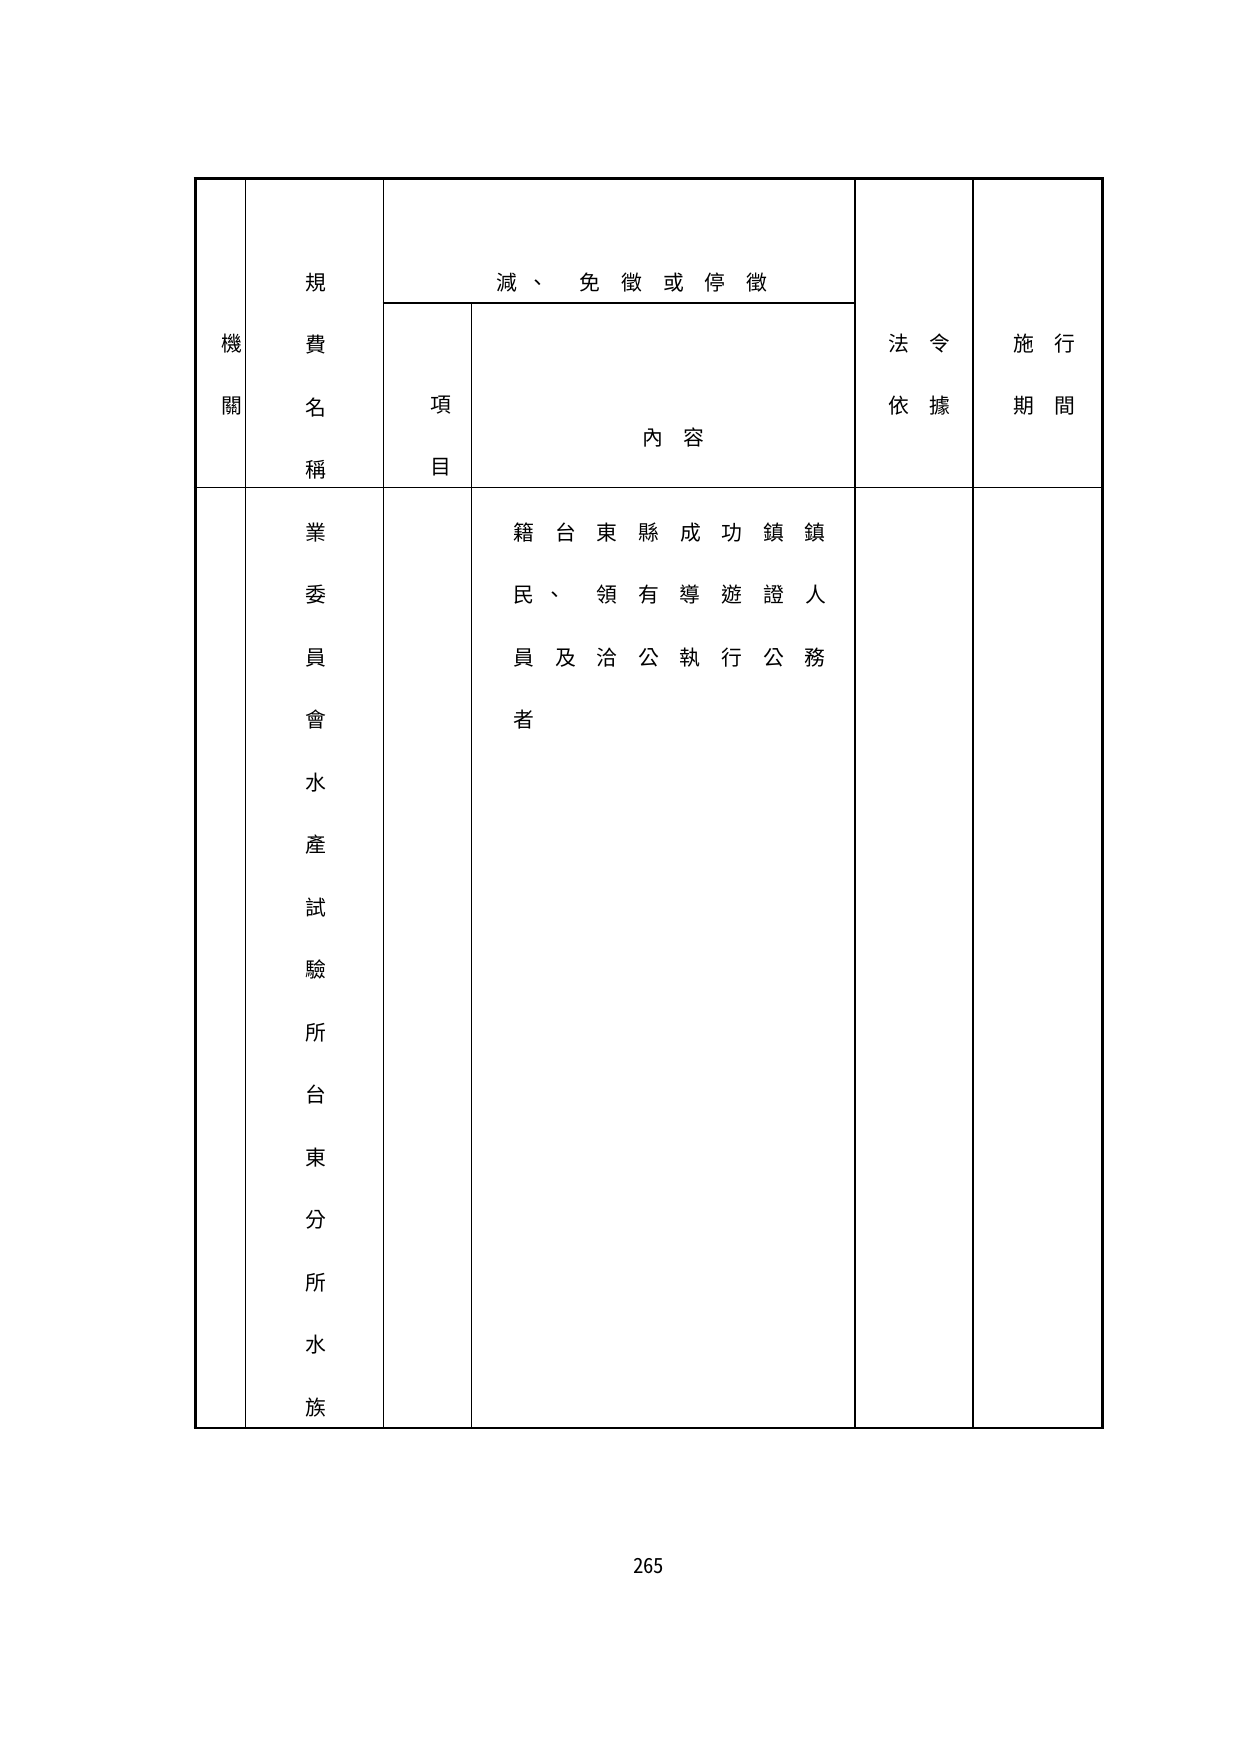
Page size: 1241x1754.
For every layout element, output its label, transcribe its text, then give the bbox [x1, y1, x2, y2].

table_header 規費名稱 [246, 180, 383, 487]
table_header 減、免徵或停徵 [384, 180, 854, 302]
table_header 施行期間 [974, 180, 1101, 487]
table_cell [197, 488, 245, 1427]
table_cell 業委員會水產試驗所台東分所水族 [246, 488, 383, 1427]
table_cell [974, 488, 1101, 1427]
table_header 機關 [197, 180, 245, 487]
table_cell [384, 488, 471, 1427]
table_cell 內容 [472, 304, 854, 487]
table_cell [856, 488, 972, 1427]
table_header 法令依據 [856, 180, 972, 487]
table_cell 籍台東縣成功鎮鎮民、領有導遊證人員及洽公執行公務者 [472, 488, 854, 1427]
table_cell 項目 [384, 304, 471, 487]
